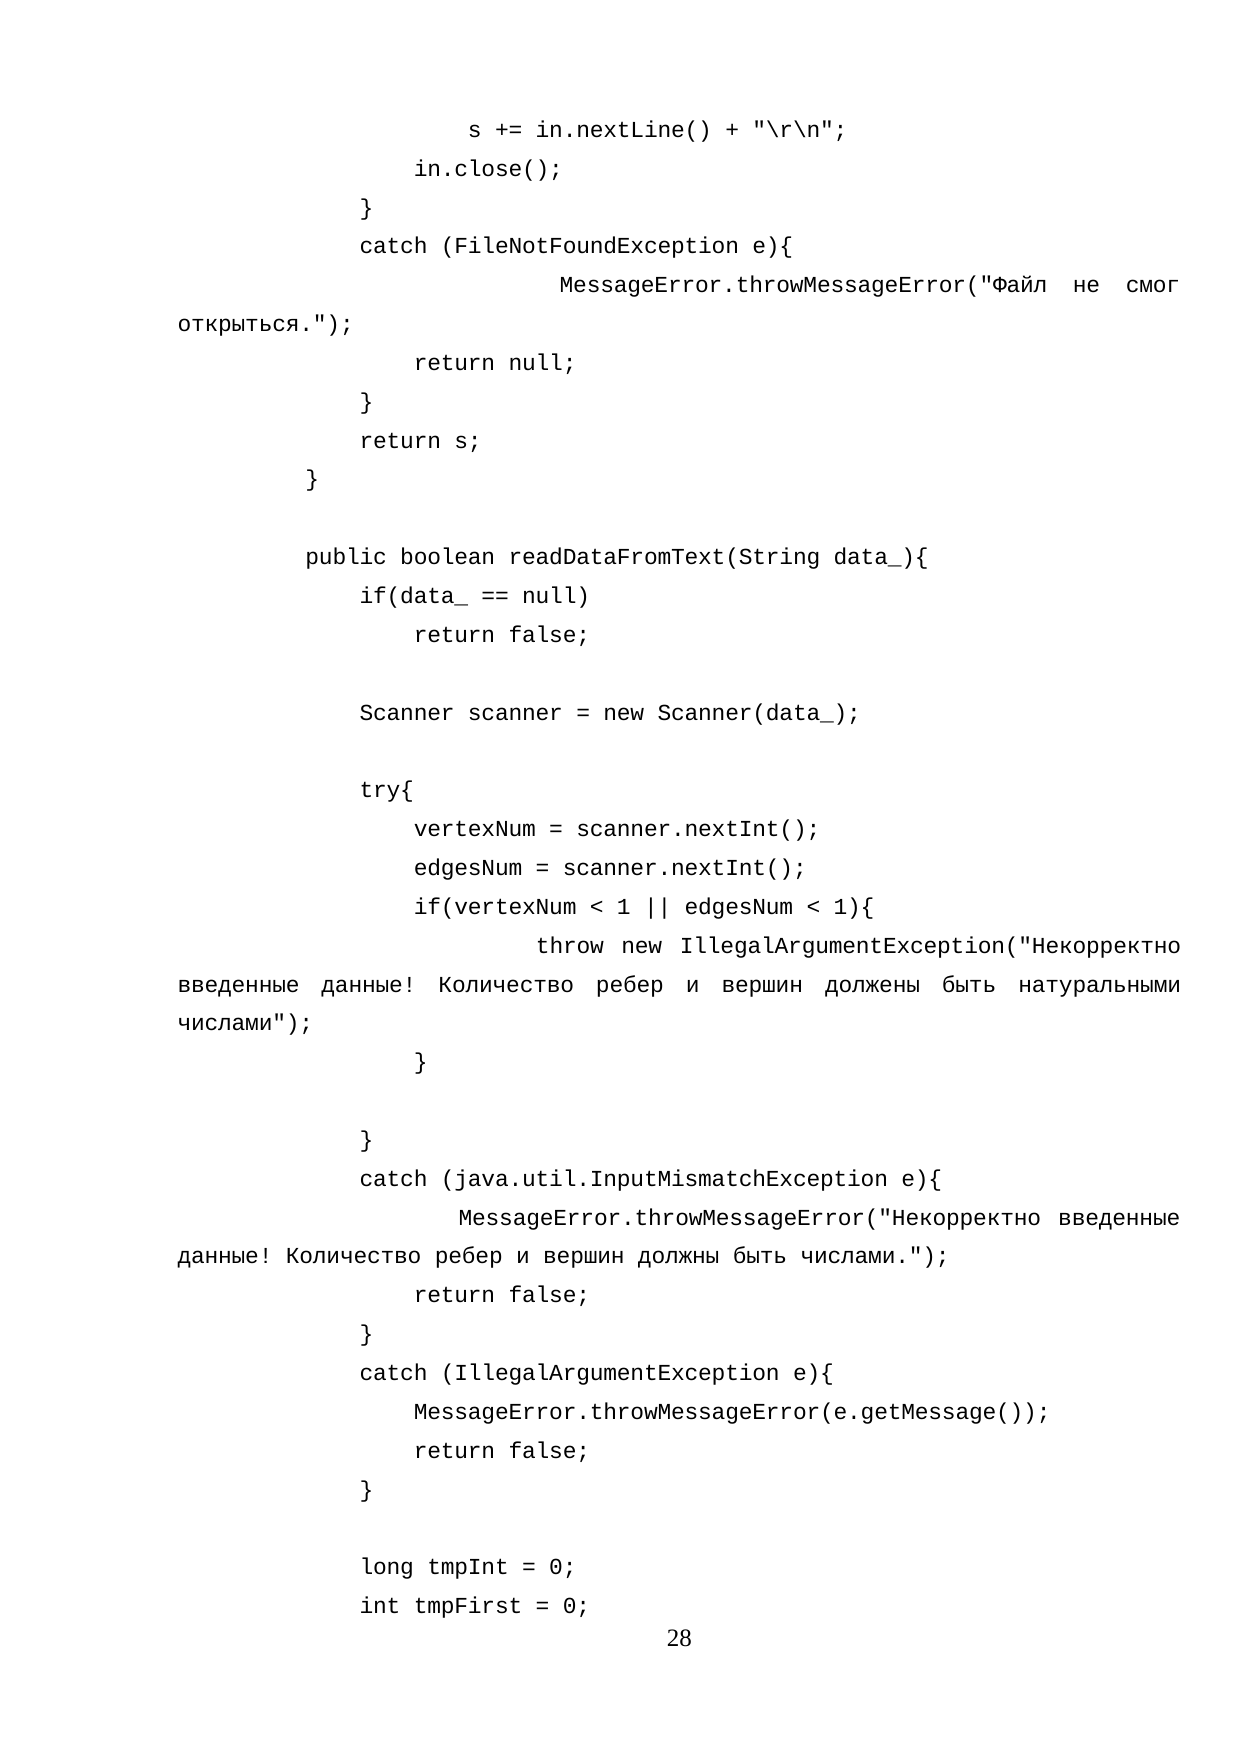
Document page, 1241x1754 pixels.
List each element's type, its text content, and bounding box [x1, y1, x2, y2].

text } [177, 1051, 1181, 1077]
text } [177, 1128, 1181, 1154]
text } [177, 468, 1181, 494]
text return false; [177, 623, 1181, 649]
text int tmpFirst = 0; [177, 1594, 1181, 1621]
text MessageError.throwMessageError("Некорректно введенные данные! Количество ребер и вершин должны быть числами."); [177, 1206, 1181, 1271]
text } [177, 1323, 1181, 1348]
text if(data_ == null) [177, 584, 1181, 610]
text catch (java.util.InputMismatchException e){ [177, 1167, 1181, 1193]
text edgesNum = scanner.nextInt(); [177, 856, 1181, 882]
text in.close(); [177, 157, 1181, 183]
text throw new IllegalArgumentException("Некорректно введенные данные! Количество ребер и вершин должены быть натуральными числами"); [177, 934, 1181, 1038]
text return s; [177, 429, 1181, 455]
text } [177, 1478, 1181, 1504]
text catch (IllegalArgumentException e){ [177, 1361, 1181, 1387]
text s += in.nextLine() + "\r\n"; [177, 118, 1181, 144]
text return null; [177, 351, 1181, 377]
text catch (FileNotFoundException e){ [177, 235, 1181, 261]
text MessageError.throwMessageError("Файл не смог открыться."); [177, 273, 1181, 338]
text try{ [177, 779, 1181, 804]
text } [177, 390, 1181, 416]
text public boolean readDataFromText(String data_){ [177, 546, 1181, 571]
text } [177, 196, 1181, 222]
text MessageError.throwMessageError(e.getMessage()); [177, 1400, 1181, 1426]
text if(vertexNum < 1 || edgesNum < 1){ [177, 895, 1181, 921]
text long tmpInt = 0; [177, 1556, 1181, 1582]
text Scanner scanner = new Scanner(data_); [177, 701, 1181, 727]
text vertexNum = scanner.nextInt(); [177, 817, 1181, 843]
text return false; [177, 1439, 1181, 1465]
text return false; [177, 1284, 1181, 1310]
